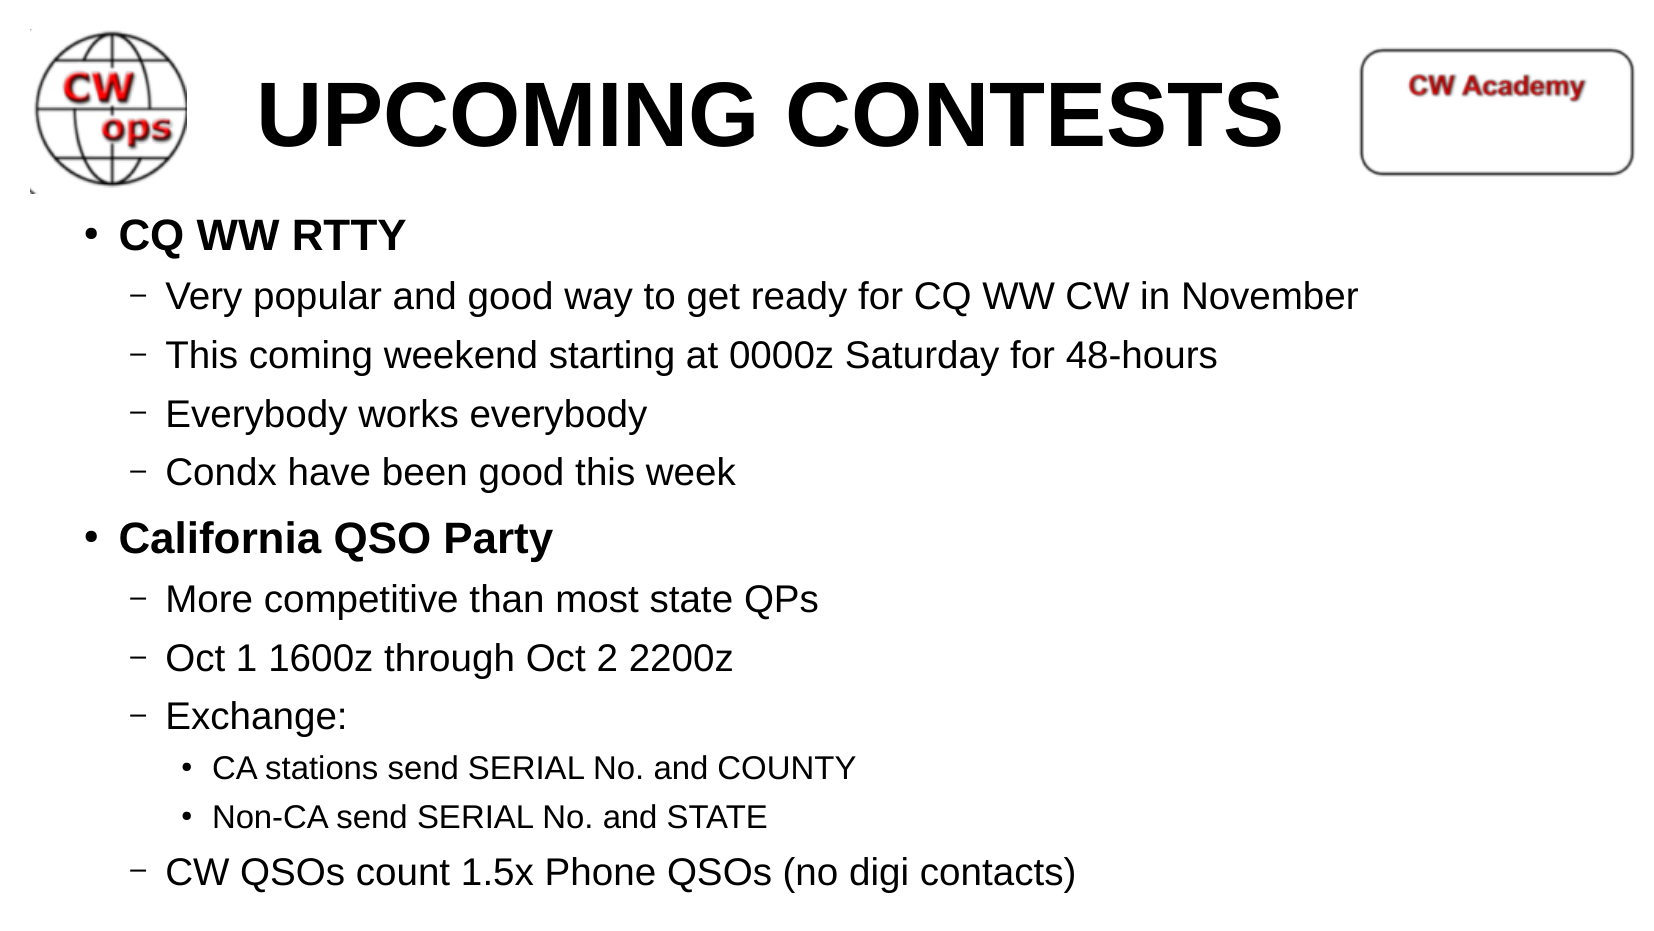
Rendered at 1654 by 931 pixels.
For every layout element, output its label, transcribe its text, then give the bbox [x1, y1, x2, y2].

picture [30, 29, 187, 37]
picture [1516, 37, 1640, 186]
list CQ WW RTTY Very popular and good way to get ready for CQ WW CW in November This coming weekend starting at 0000z Saturday for 48-hours Everybody works everybody Condx have been good this week California QSO Party More competitive than most state QPs Oct 1 1600z through Oct 2 2200z Exchange: CA stations send SERIAL No. and COUNTY Non-CA send SERIAL No. and STATE CW QSOs count 1.5x Phone QSOs (no digi contacts) [71, 210, 1561, 901]
title UPCOMING CONTESTS [26, 37, 1516, 193]
